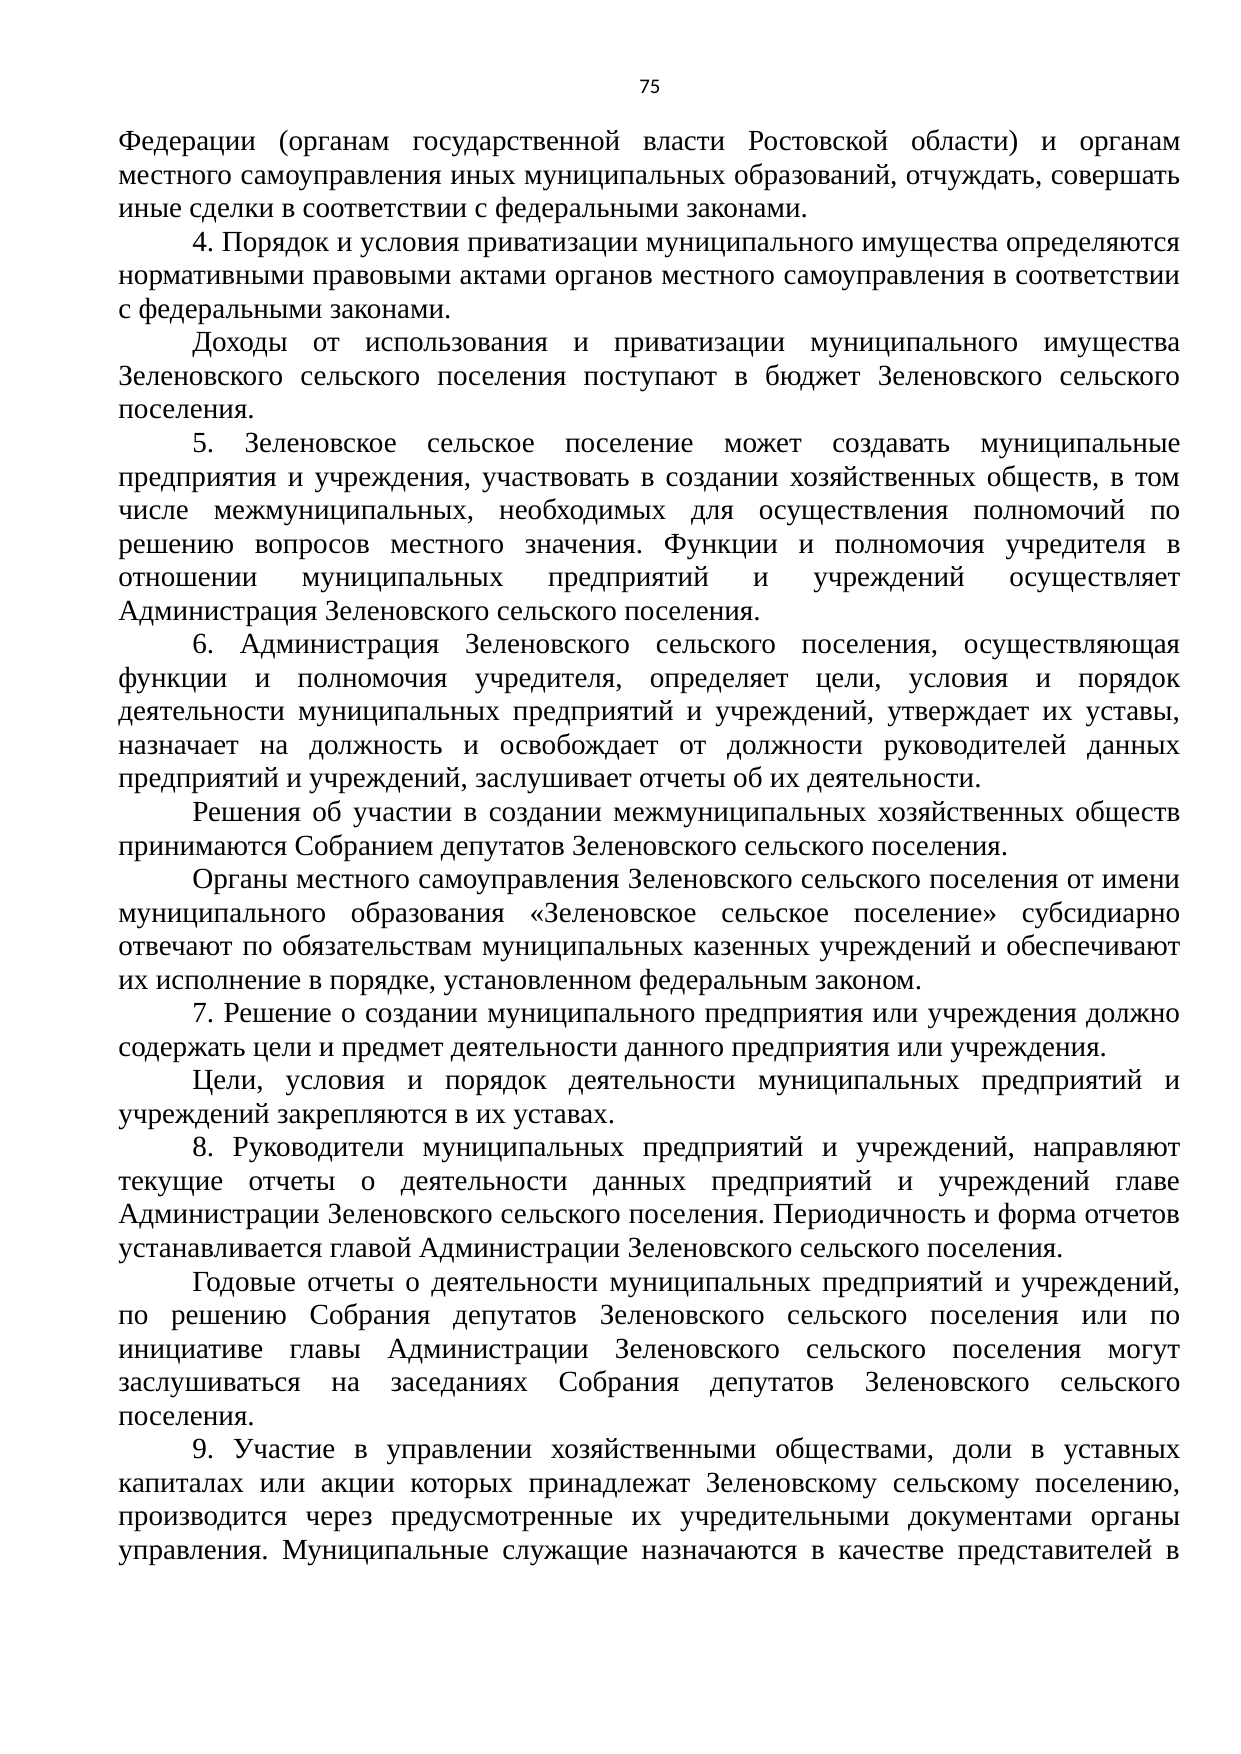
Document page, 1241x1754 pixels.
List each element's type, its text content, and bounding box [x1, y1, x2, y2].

text 7. Решение о создании муниципального предприятия или учреждения должно содержать цели и предмет деятельности данного предприятия или учреждения. [118, 995, 1181, 1062]
text Доходы от использования и приватизации муниципального имущества Зеленовского сельского поселения поступают в бюджет Зеленовского сельского поселения. [118, 324, 1181, 425]
text 6. Администрация Зеленовского сельского поселения, осуществляющая функции и полномочия учредителя, определяет цели, условия и порядок деятельности муниципальных предприятий и учреждений, утверждает их уставы, назначает на должность и освобождает от должности руководителей данных предприятий и учреждений, заслушивает отчеты об их деятельности. [118, 626, 1181, 794]
text Цели, условия и порядок деятельности муниципальных предприятий и учреждений закрепляются в их уставах. [118, 1062, 1181, 1129]
text 5. Зеленовское сельское поселение может создавать муниципальные предприятия и учреждения, участвовать в создании хозяйственных обществ, в том числе межмуниципальных, необходимых для осуществления полномочий по решению вопросов местного значения. Функции и полномочия учредителя в отношении муниципальных предприятий и учреждений осуществляет Администрация Зеленовского сельского поселения. [118, 425, 1181, 626]
text Годовые отчеты о деятельности муниципальных предприятий и учреждений, по решению Собрания депутатов Зеленовского сельского поселения или по инициативе главы Администрации Зеленовского сельского поселения могут заслушиваться на заседаниях Собрания депутатов Зеленовского сельского поселения. [118, 1264, 1181, 1431]
text 4. Порядок и условия приватизации муниципального имущества определяются нормативными правовыми актами органов местного самоуправления в соответствии с федеральными законами. [118, 224, 1181, 324]
text Решения об участии в создании межмуниципальных хозяйственных обществ принимаются Собранием депутатов Зеленовского сельского поселения. [118, 794, 1181, 861]
text 9. Участие в управлении хозяйственными обществами, доли в уставных капиталах или акции которых принадлежат Зеленовскому сельскому поселению, производится через предусмотренные их учредительными документами органы управления. Муниципальные служащие назначаются в качестве представителей в [118, 1431, 1181, 1566]
text 8. Руководители муниципальных предприятий и учреждений, направляют текущие отчеты о деятельности данных предприятий и учреждений главе Администрации Зеленовского сельского поселения. Периодичность и форма отчетов устанавливается главой Администрации Зеленовского сельского поселения. [118, 1129, 1181, 1264]
text Федерации (органам государственной власти Ростовской области) и органам местного самоуправления иных муниципальных образований, отчуждать, совершать иные сделки в соответствии с федеральными законами. [118, 123, 1181, 224]
text Органы местного самоуправления Зеленовского сельского поселения от имени муниципального образования «Зеленовское сельское поселение» субсидиарно отвечают по обязательствам муниципальных казенных учреждений и обеспечивают их исполнение в порядке, установленном федеральным законом. [118, 861, 1181, 995]
